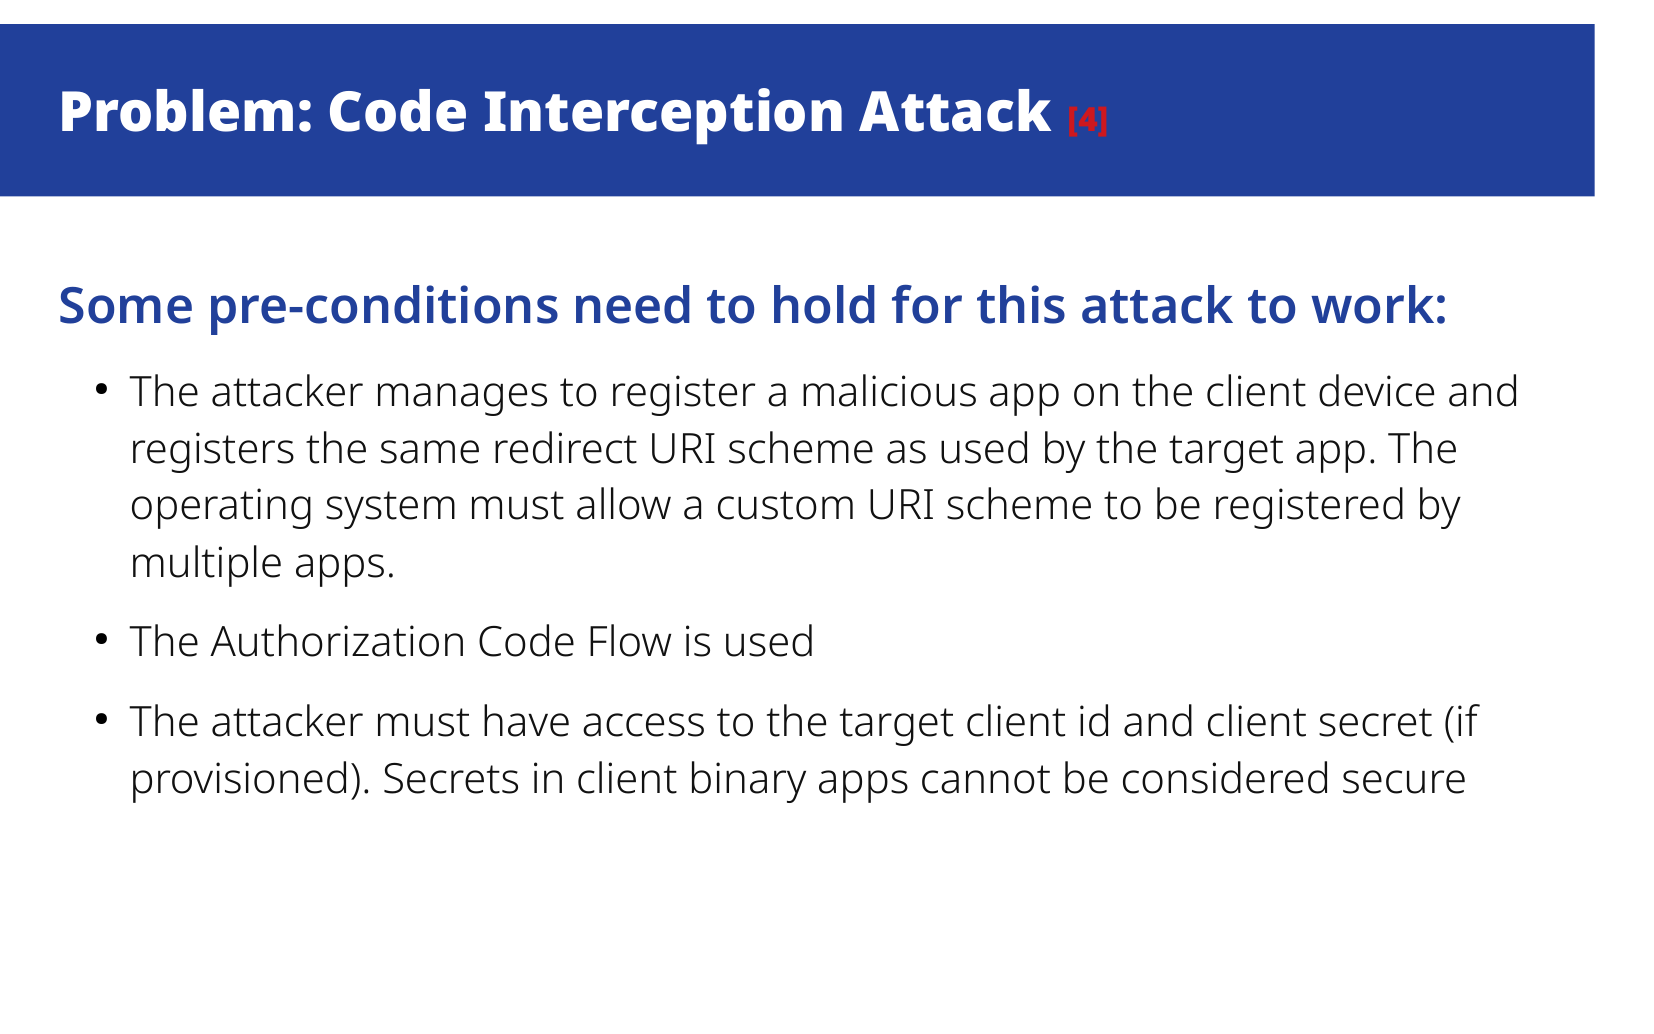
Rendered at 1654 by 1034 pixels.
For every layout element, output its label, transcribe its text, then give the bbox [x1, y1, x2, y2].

title Problem: Code Interception Attack [4] [58, 48, 1595, 172]
list Some pre-conditions need to hold for this attack to work: The attacker manages to register a malicious app on the client device and registers the same redirect URI scheme as used by the target app. The operating system must allow a custom URI scheme to be registered by multiple apps. The Authorization Code Flow is used The attacker must have access to the target client id and client secret (if provisioned). Secrets in client binary apps cannot be considered secure [58, 270, 1565, 911]
